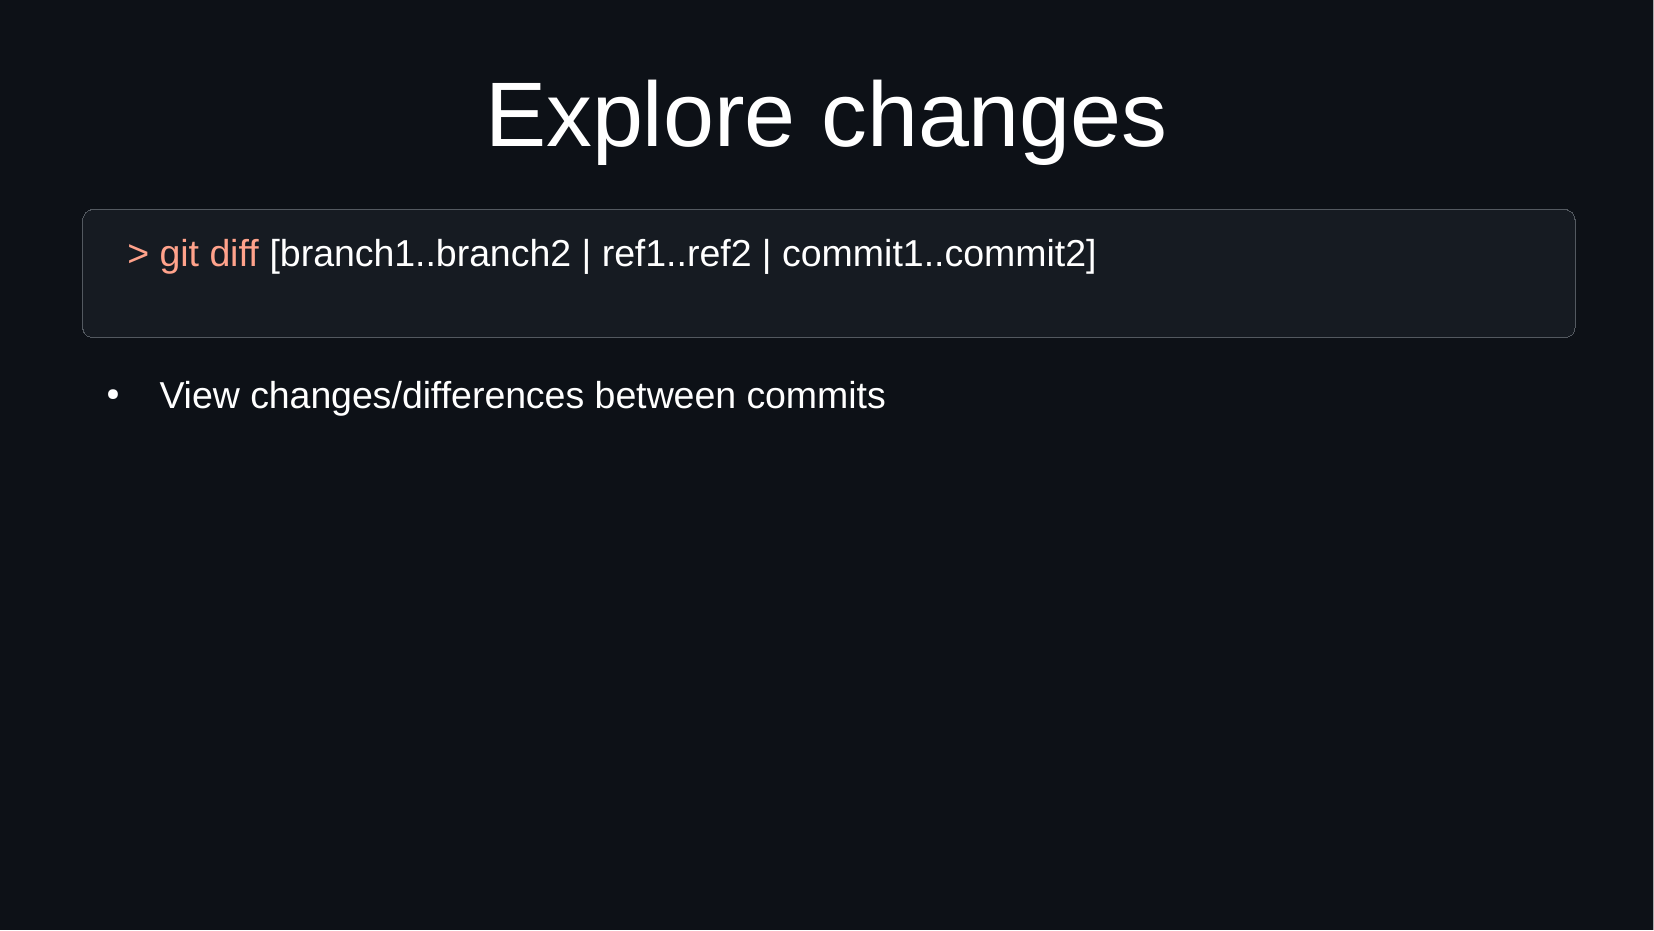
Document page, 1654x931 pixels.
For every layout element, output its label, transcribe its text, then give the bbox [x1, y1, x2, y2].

title Explore changes [82, 37, 1571, 193]
text_box > git diff [branch1..branch2 | ref1..ref2 | commit1..commit2] [112, 225, 1576, 282]
text_box [82, 209, 1576, 338]
list View changes/differences between commits [88, 375, 1577, 563]
